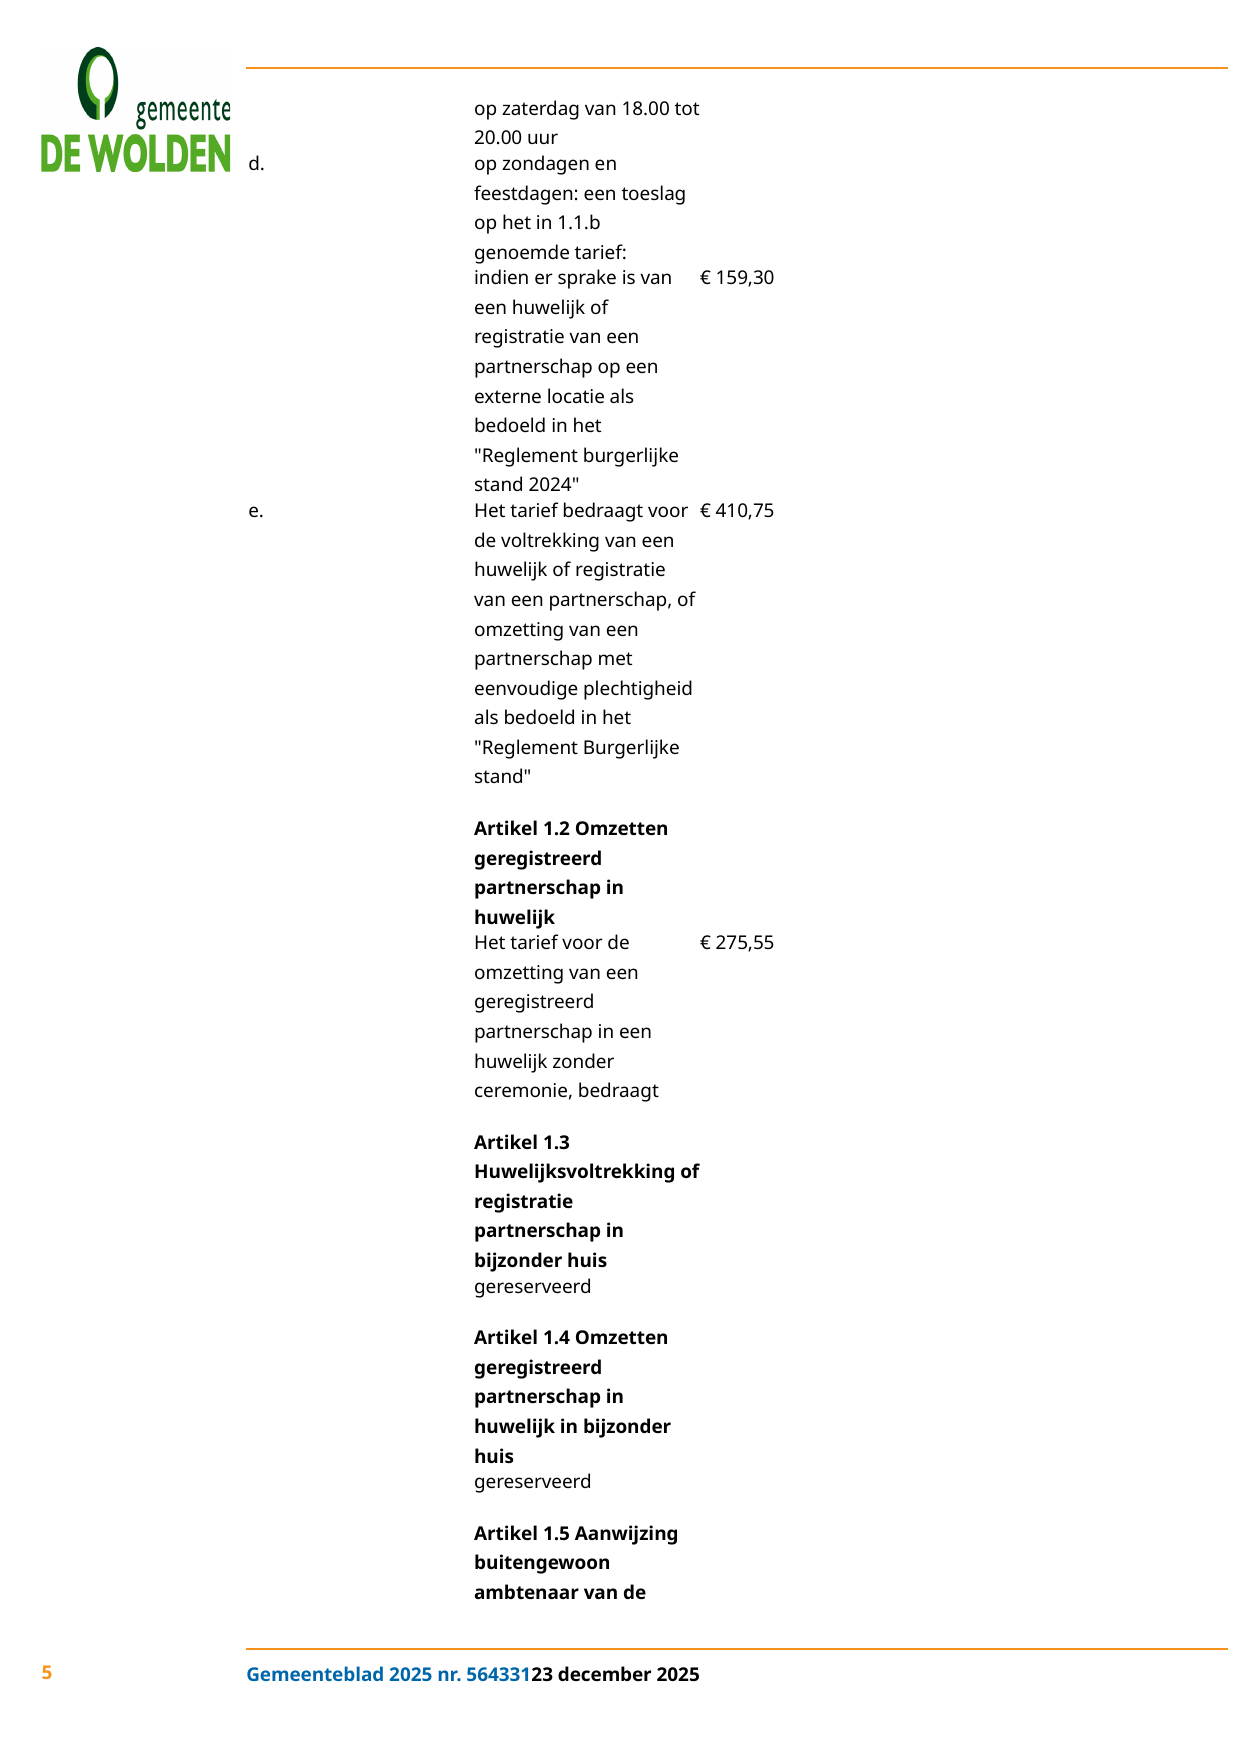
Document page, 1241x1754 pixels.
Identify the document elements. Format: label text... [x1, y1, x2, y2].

table_cell [926, 1469, 1152, 1494]
table_cell [700, 1129, 926, 1273]
table_cell [248, 1469, 474, 1494]
table_cell [248, 1299, 474, 1324]
table_cell [926, 1273, 1152, 1299]
table_cell [474, 789, 700, 815]
picture [41, 47, 231, 172]
table_cell e. [248, 498, 474, 789]
table_cell [926, 789, 1152, 815]
table_cell Het tarief bedraagt voor de voltrekking van een huwelijk of registratie van een partnerschap, of omzetting van een partnerschap met eenvoudige plechtigheid als bedoeld in het "Reglement Burgerlijke stand" [474, 498, 700, 789]
table_cell [248, 930, 474, 1103]
table_cell [700, 95, 926, 150]
table_cell [700, 1520, 926, 1605]
table_cell Het tarief voor de omzetting van een geregistreerd partnerschap in een huwelijk zonder ceremonie, bedraagt [474, 930, 700, 1103]
table_cell [926, 265, 1152, 497]
table_cell [248, 789, 474, 815]
table_cell [248, 95, 474, 150]
table_cell Artikel 1.3 Huwelijksvoltrekking of registratie partnerschap in bijzonder huis [474, 1129, 700, 1273]
table_cell [248, 1520, 474, 1605]
table_cell [700, 1299, 926, 1324]
table_cell [700, 1469, 926, 1494]
table_cell [926, 1494, 1152, 1520]
table_cell [248, 815, 474, 929]
table_cell op zaterdag van 18.00 tot 20.00 uur [474, 95, 700, 150]
table_cell [474, 1299, 700, 1324]
table_cell [700, 815, 926, 929]
table_cell € 159,30 [700, 265, 926, 497]
table_cell Artikel 1.2 Omzetten geregistreerd partnerschap in huwelijk [474, 815, 700, 929]
table_cell [248, 1494, 474, 1520]
table_cell [926, 1129, 1152, 1273]
table_cell [474, 1494, 700, 1520]
table_cell [700, 1273, 926, 1299]
table_cell [700, 1494, 926, 1520]
table_cell [700, 1325, 926, 1468]
table_cell Artikel 1.4 Omzetten geregistreerd partnerschap in huwelijk in bijzonder huis [474, 1325, 700, 1468]
table_cell [926, 1325, 1152, 1468]
table_cell Artikel 1.5 Aanwijzing buitengewoon ambtenaar van de [474, 1520, 700, 1605]
table_cell [926, 930, 1152, 1103]
table_cell [926, 95, 1152, 150]
table_cell gereserveerd [474, 1469, 700, 1494]
table_cell [926, 815, 1152, 929]
table_cell [700, 1103, 926, 1129]
table_cell [700, 150, 926, 264]
table_cell [248, 1325, 474, 1468]
table_cell indien er sprake is van een huwelijk of registratie van een partnerschap op een externe locatie als bedoeld in het "Reglement burgerlijke stand 2024" [474, 265, 700, 497]
table_cell [474, 1103, 700, 1129]
table_cell op zondagen en feestdagen: een toeslag op het in 1.1.b genoemde tarief: [474, 150, 700, 264]
table_cell [248, 1129, 474, 1273]
table_cell [926, 1520, 1152, 1605]
table_cell [700, 789, 926, 815]
table_cell [248, 265, 474, 497]
table_cell gereserveerd [474, 1273, 700, 1299]
table_cell € 410,75 [700, 498, 926, 789]
table_cell € 275,55 [700, 930, 926, 1103]
table_cell [248, 1273, 474, 1299]
table_cell d. [248, 150, 474, 264]
table_cell [926, 150, 1152, 264]
table_cell [926, 498, 1152, 789]
table_cell [926, 1103, 1152, 1129]
table_cell [248, 1103, 474, 1129]
table_cell [926, 1299, 1152, 1324]
